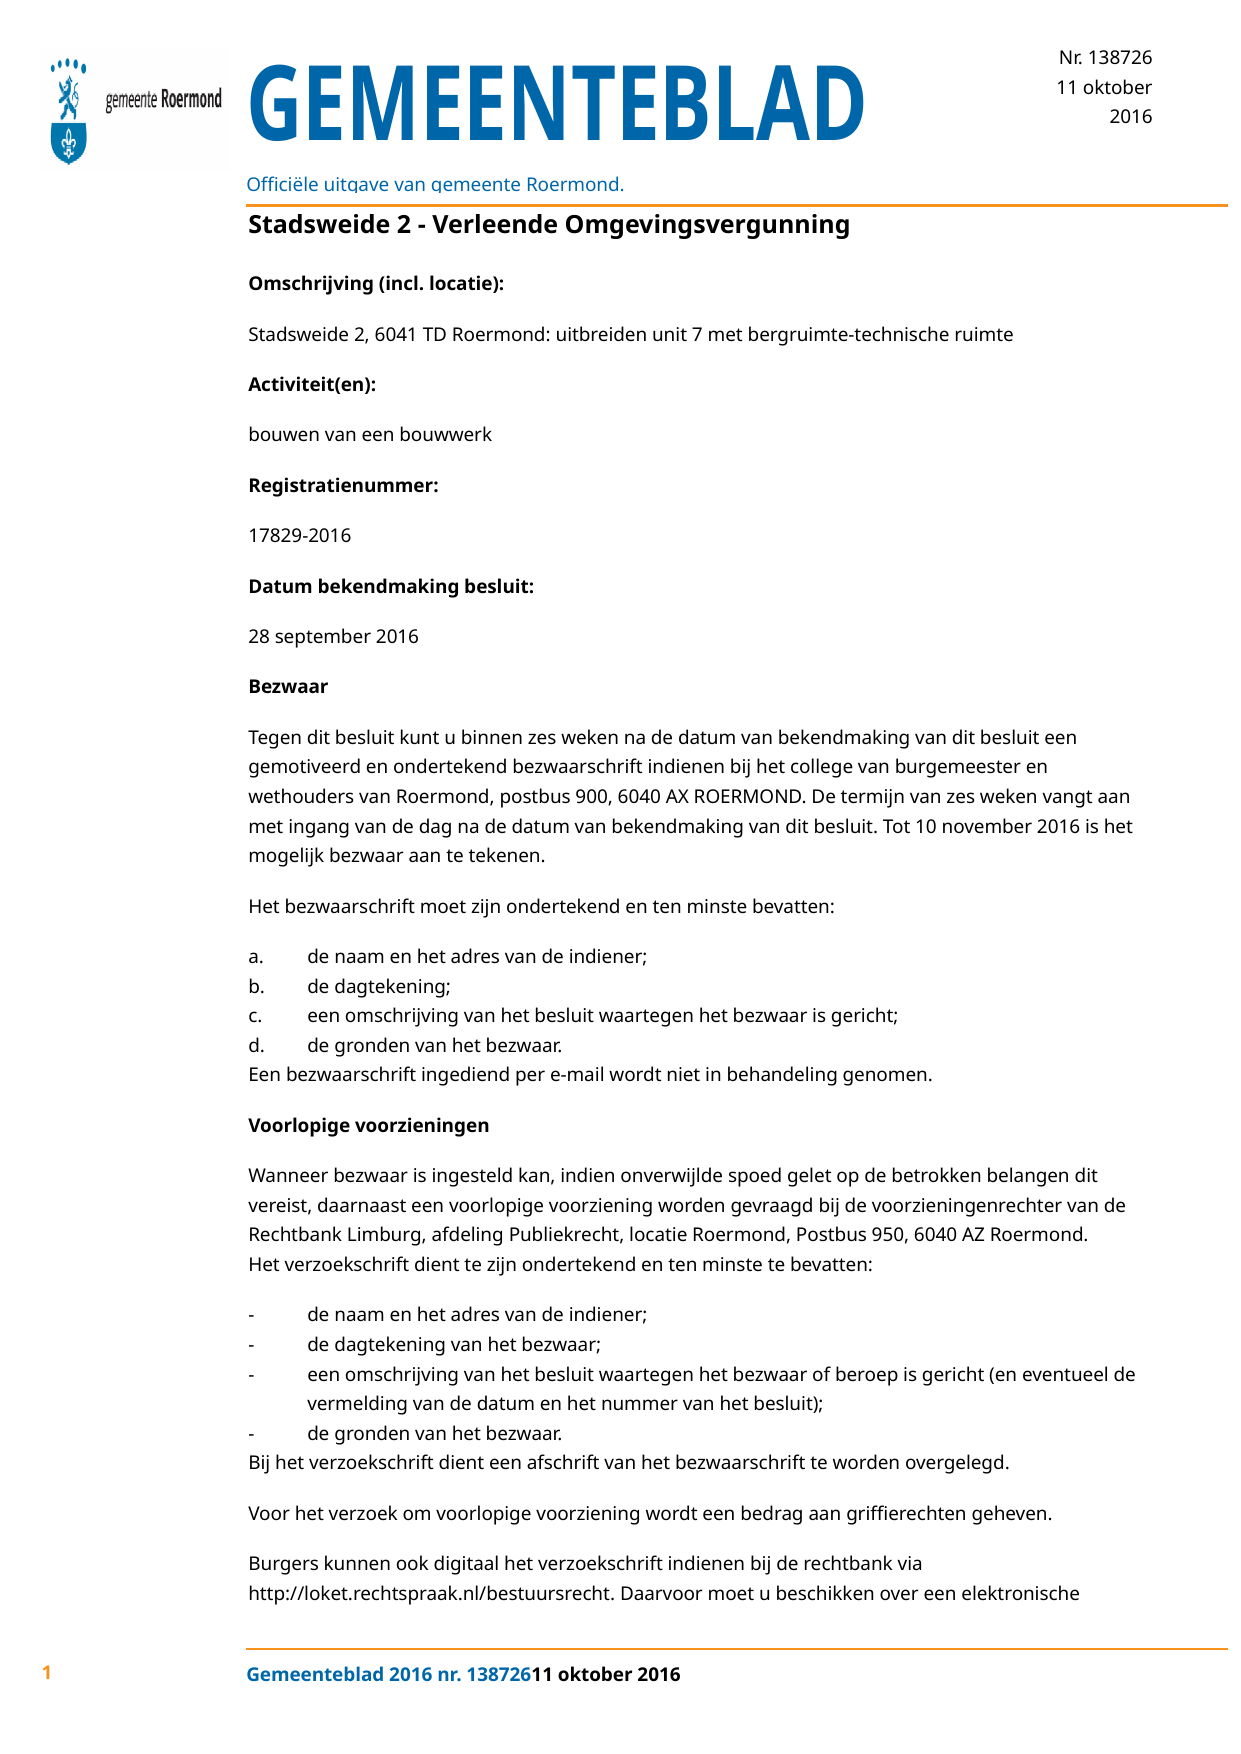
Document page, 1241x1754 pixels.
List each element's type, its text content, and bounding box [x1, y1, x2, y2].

text Activiteit(en): [248, 371, 1152, 397]
list een omschrijving van het besluit waartegen het bezwaar is gericht; [248, 1002, 1152, 1028]
text Burgers kunnen ook digitaal het verzoekschrift indienen bij de rechtbank via http://loket.rechtspraak.nl/bestuursrecht. Daarvoor moet u beschikken over een elektronische [248, 1550, 1152, 1606]
list de gronden van het bezwaar. [248, 1032, 1152, 1058]
text 28 september 2016 [248, 623, 1152, 649]
list een omschrijving van het besluit waartegen het bezwaar of beroep is gericht (en eventueel de vermelding van de datum en het nummer van het besluit); [248, 1361, 1152, 1416]
list de gronden van het bezwaar. [248, 1420, 1152, 1446]
text Stadsweide 2, 6041 TD Roermond: uitbreiden unit 7 met bergruimte-technische ruimte [248, 321, 1152, 346]
text Een bezwaarschrift ingediend per e-mail wordt niet in behandeling genomen. [248, 1062, 1152, 1087]
text Het bezwaarschrift moet zijn ondertekend en ten minste bevatten: [248, 893, 1152, 918]
text Bij het verzoekschrift dient een afschrift van het bezwaarschrift te worden overgelegd. [248, 1449, 1152, 1475]
text Voorlopige voorzieningen [248, 1112, 1152, 1138]
picture [41, 47, 231, 172]
text Wanneer bezwaar is ingesteld kan, indien onverwijlde spoed gelet op de betrokken belangen dit vereist, daarnaast een voorlopige voorziening worden gevraagd bij de voorzieningenrechter van de Rechtbank Limburg, afdeling Publiekrecht, locatie Roermond, Postbus 950, 6040 AZ Roermond. Het verzoekschrift dient te zijn ondertekend en ten minste te bevatten: [248, 1162, 1152, 1277]
text Stadsweide 2 - Verleende Omgevingsvergunning [248, 207, 1152, 241]
text Voor het verzoek om voorlopige voorziening wordt een bedrag aan griffierechten geheven. [248, 1500, 1152, 1526]
text bouwen van een bouwwerk [248, 422, 1152, 447]
list de naam en het adres van de indiener; [248, 943, 1152, 969]
list de naam en het adres van de indiener; [248, 1302, 1152, 1327]
text Omschrijving (incl. locatie): [248, 270, 1152, 296]
list de dagtekening; [248, 973, 1152, 998]
text Registratienummer: [248, 472, 1152, 498]
text 17829-2016 [248, 522, 1152, 548]
text Datum bekendmaking besluit: [248, 573, 1152, 598]
list de dagtekening van het bezwaar; [248, 1331, 1152, 1357]
text Tegen dit besluit kunt u binnen zes weken na de datum van bekendmaking van dit besluit een gemotiveerd en ondertekend bezwaarschrift indienen bij het college van burgemeester en wethouders van Roermond, postbus 900, 6040 AX ROERMOND. De termijn van zes weken vangt aan met ingang van de dag na de datum van bekendmaking van dit besluit. Tot 10 november 2016 is het mogelijk bezwaar aan te tekenen. [248, 724, 1152, 868]
text Bezwaar [248, 674, 1152, 699]
